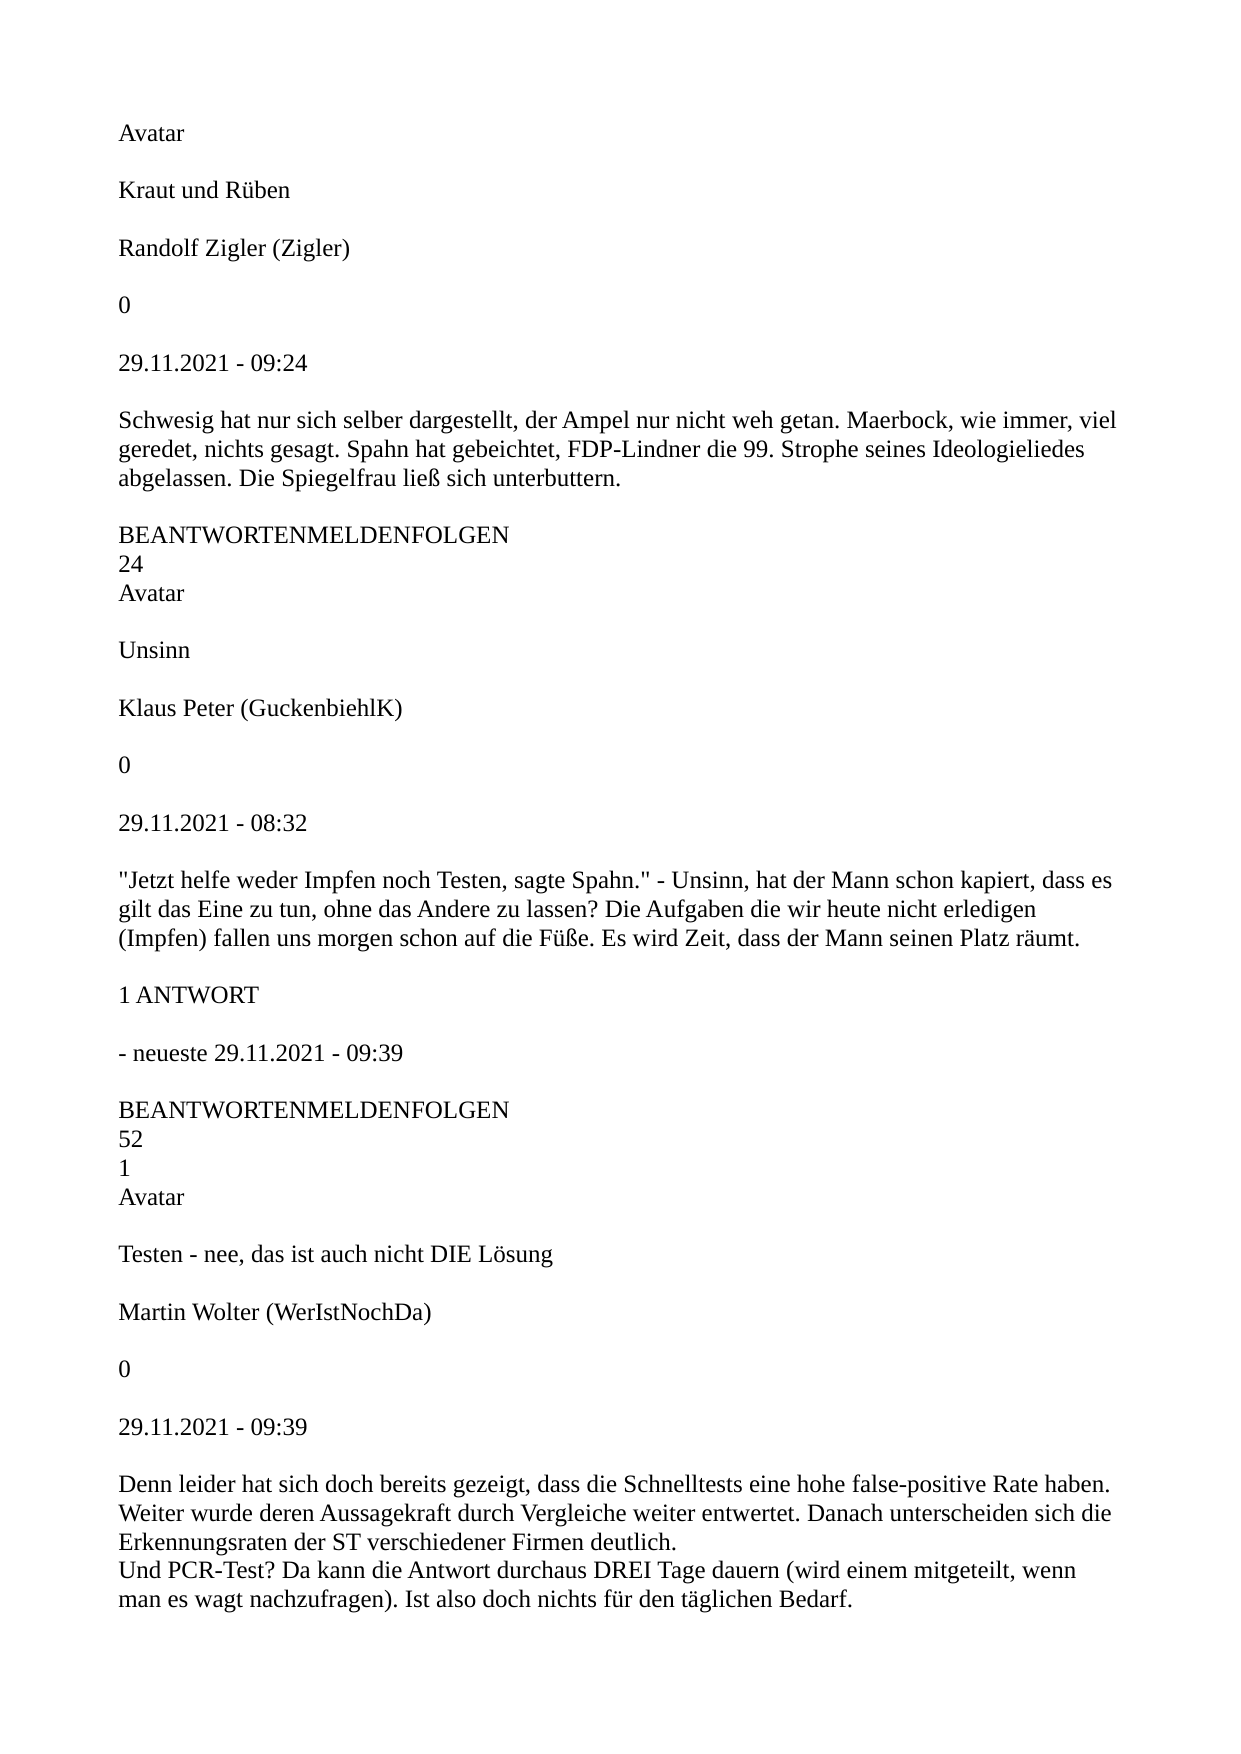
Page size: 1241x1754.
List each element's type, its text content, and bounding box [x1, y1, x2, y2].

text Klaus Peter (GuckenbiehlK) [118, 693, 1122, 722]
text Schwesig hat nur sich selber dargestellt, der Ampel nur nicht weh getan. Maerbock, wie immer, viel geredet, nichts gesagt. Spahn hat gebeichtet, FDP-Lindner die 99. Strophe seines Ideologieliedes abgelassen. Die Spiegelfrau ließ sich unterbuttern. [118, 406, 1122, 492]
text Avatar [118, 578, 1122, 607]
text 29.11.2021 - 09:24 [118, 348, 1122, 377]
text Avatar [118, 118, 1122, 147]
text 0 [118, 291, 1122, 319]
text 1 [118, 1153, 1122, 1182]
text Avatar [118, 1182, 1122, 1211]
text Und PCR-Test? Da kann die Antwort durchaus DREI Tage dauern (wird einem mitgeteilt, wenn man es wagt nachzufragen). Ist also doch nichts für den täglichen Bedarf. [118, 1556, 1122, 1613]
text Randolf Zigler (Zigler) [118, 233, 1122, 262]
text 24 [118, 549, 1122, 578]
text Weiter wurde deren Aussagekraft durch Vergleiche weiter entwertet. Danach unterscheiden sich die Erkennungsraten der ST verschiedener Firmen deutlich. [118, 1498, 1122, 1556]
text Martin Wolter (WerIstNochDa) [118, 1297, 1122, 1326]
text 29.11.2021 - 08:32 [118, 808, 1122, 837]
text - neueste 29.11.2021 - 09:39 [118, 1038, 1122, 1067]
text Kraut und Rüben [118, 176, 1122, 204]
text 0 [118, 1354, 1122, 1383]
text 1 ANTWORT [118, 981, 1122, 1009]
text 29.11.2021 - 09:39 [118, 1412, 1122, 1441]
text BEANTWORTENMELDENFOLGEN [118, 1096, 1122, 1124]
text BEANTWORTENMELDENFOLGEN [118, 521, 1122, 549]
text 0 [118, 751, 1122, 779]
text Denn leider hat sich doch bereits gezeigt, dass die Schnelltests eine hohe false-positive Rate haben. [118, 1469, 1122, 1498]
text Testen - nee, das ist auch nicht DIE Lösung [118, 1239, 1122, 1268]
text Unsinn [118, 636, 1122, 664]
text "Jetzt helfe weder Impfen noch Testen, sagte Spahn." - Unsinn, hat der Mann schon kapiert, dass es gilt das Eine zu tun, ohne das Andere zu lassen? Die Aufgaben die wir heute nicht erledigen (Impfen) fallen uns morgen schon auf die Füße. Es wird Zeit, dass der Mann seinen Platz räumt. [118, 866, 1122, 952]
text 52 [118, 1124, 1122, 1153]
